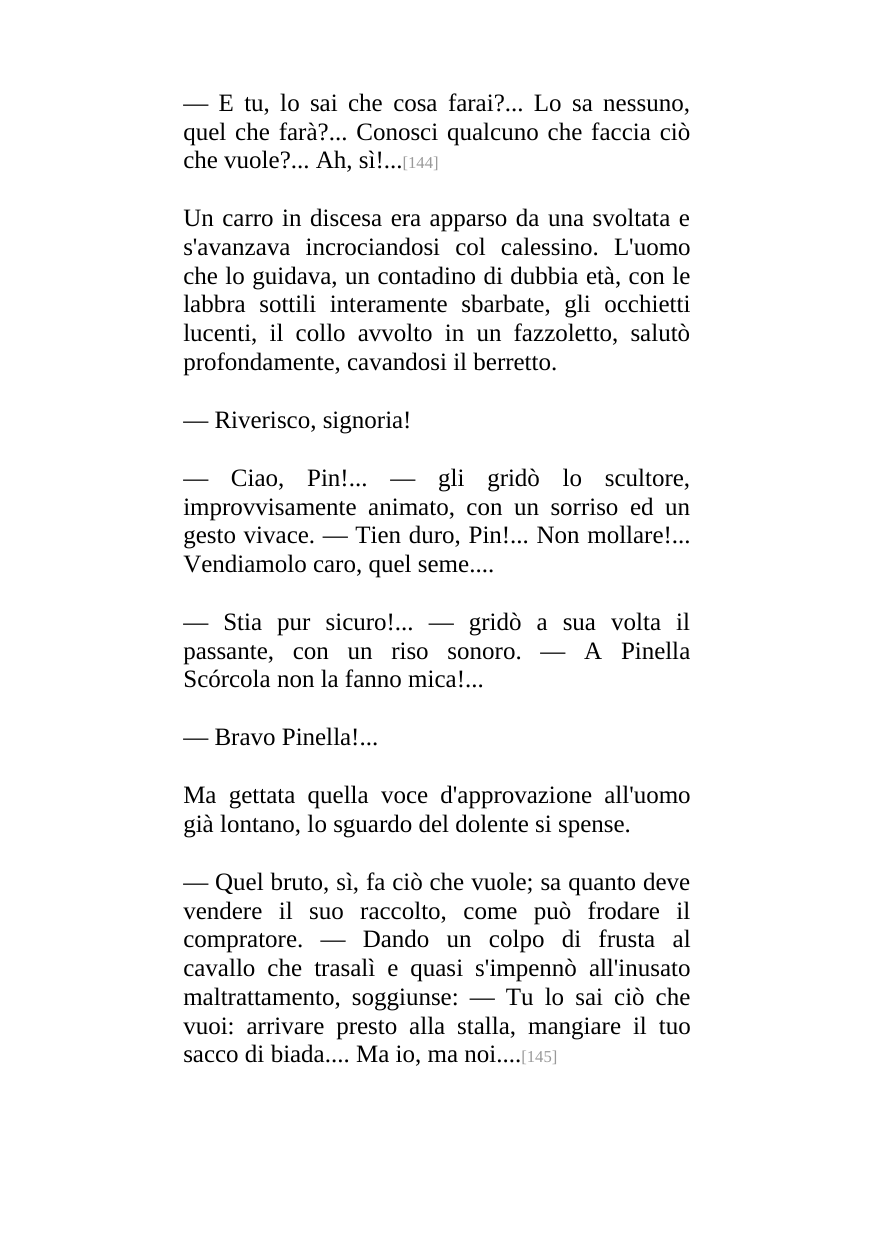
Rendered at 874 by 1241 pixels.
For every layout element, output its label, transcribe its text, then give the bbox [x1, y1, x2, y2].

text — Ciao, Pin!... — gli gridò lo scultore, improvvisamente animato, con un sorriso ed un gesto vivace. — Tien duro, Pin!... Non mollare!... Vendiamolo caro, quel seme.... [183, 463, 691, 578]
text Ma gettata quella voce d'approvazione all'uomo già lontano, lo sguardo del dolente si spense. [183, 780, 691, 838]
text — E tu, lo sai che cosa farai?... Lo sa nessuno, quel che farà?... Conosci qualcuno che faccia ciò che vuole?... Ah, sì!...[144] [183, 88, 691, 174]
text — Riverisco, signoria! [183, 405, 691, 434]
text — Bravo Pinella!... [183, 722, 691, 751]
text — Stia pur sicuro!... — gridò a sua volta il passante, con un riso sonoro. — A Pinella Scórcola non la fanno mica!... [183, 607, 691, 693]
text Un carro in discesa era apparso da una svoltata e s'avanzava incrociandosi col calessino. L'uomo che lo guidava, un contadino di dubbia età, con le labbra sottili interamente sbarbate, gli occhietti lucenti, il collo avvolto in un fazzoletto, salutò profondamente, cavandosi il berretto. [183, 203, 691, 376]
text — Quel bruto, sì, fa ciò che vuole; sa quanto deve vendere il suo raccolto, come può frodare il compratore. — Dando un colpo di frusta al cavallo che trasalì e quasi s'impennò all'inusato maltrattamento, soggiunse: — Tu lo sai ciò che vuoi: arrivare presto alla stalla, mangiare il tuo sacco di biada.... Ma io, ma noi....[145] [183, 867, 691, 1068]
